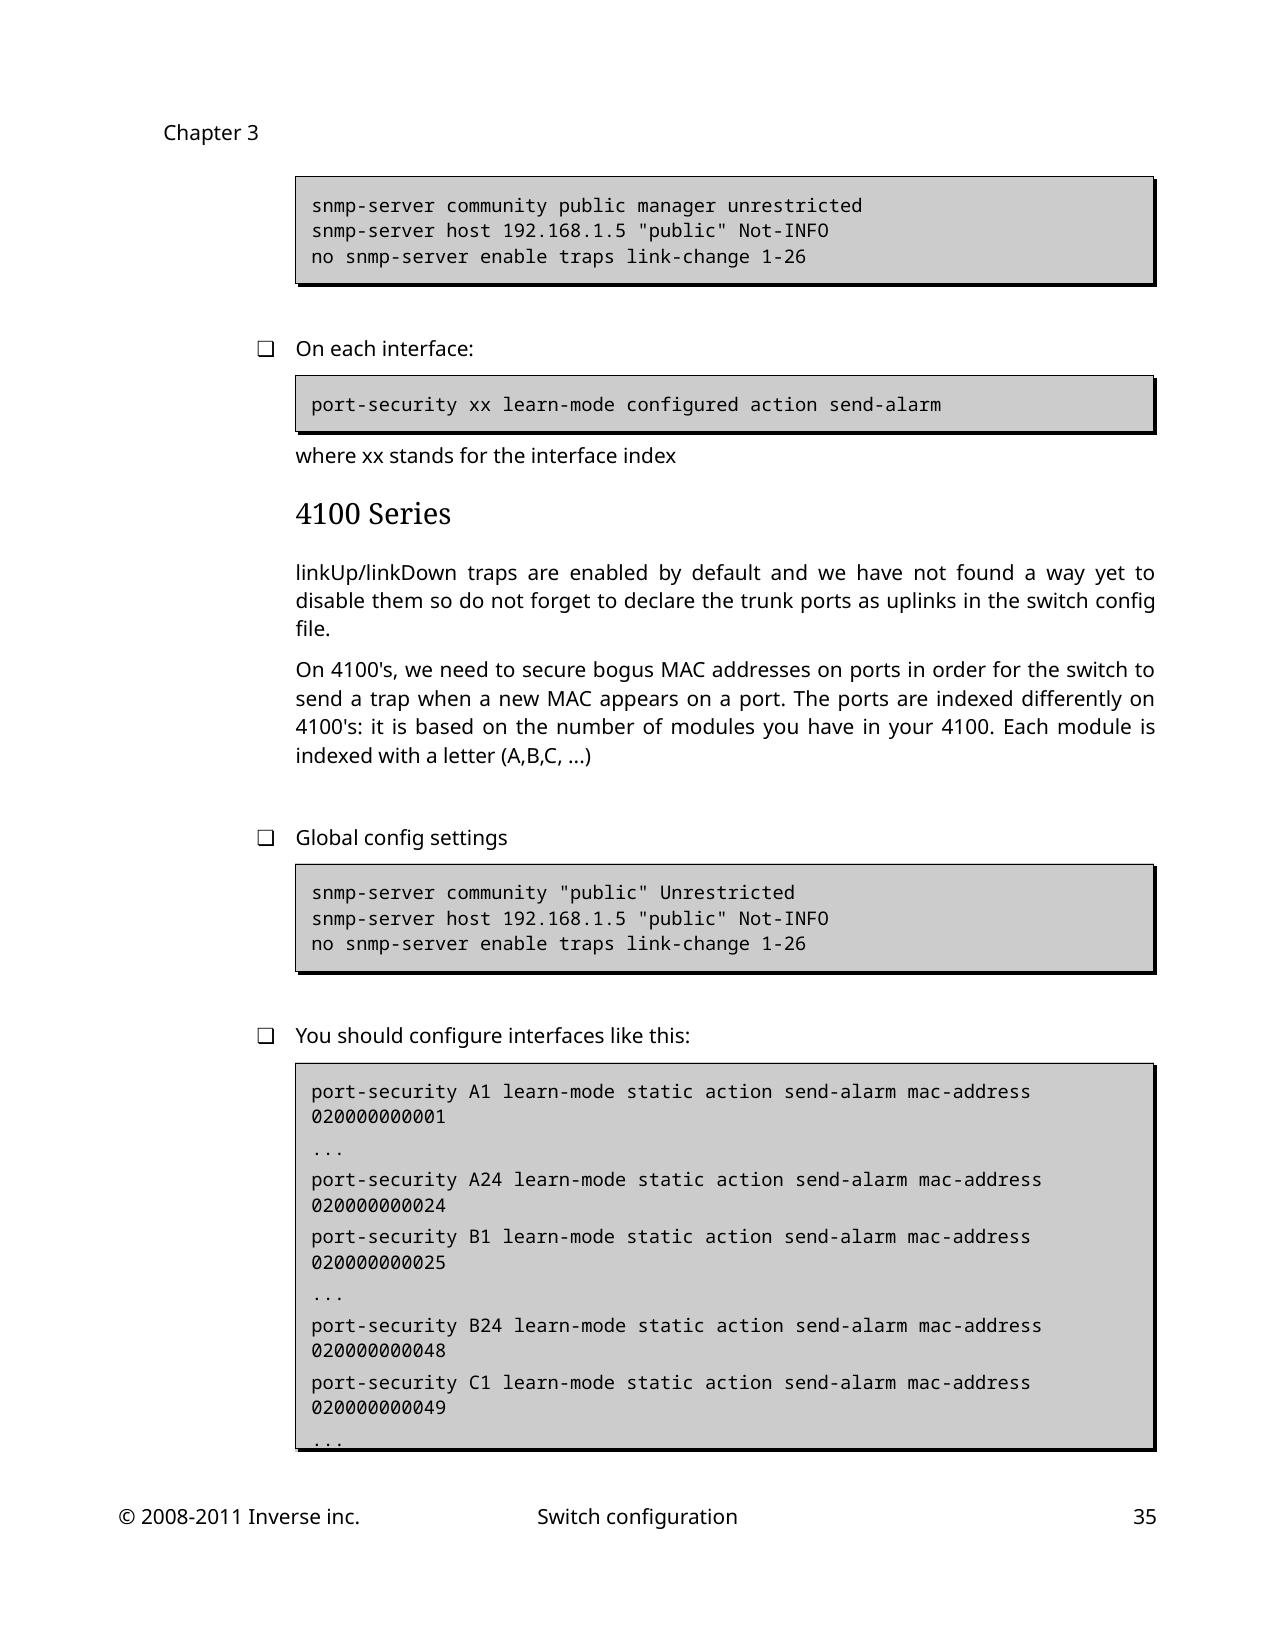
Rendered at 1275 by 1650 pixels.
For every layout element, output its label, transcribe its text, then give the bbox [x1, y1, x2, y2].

list ❏ On each interface: [256, 334, 1157, 362]
list ❏ You should configure interfaces like this: [256, 1022, 1157, 1050]
text where xx stands for the interface index [295, 441, 1157, 469]
text ... [296, 1265, 1153, 1296]
text snmp-server community "public" Unrestricted snmp-server host 192.168.1.5 "public" Not-INFO no snmp-server enable traps link-change 1-26 [296, 865, 1153, 971]
text ... [296, 1119, 1153, 1151]
text port-security xx learn-mode configured action send-alarm [296, 376, 1153, 431]
text On 4100's, we need to secure bogus MAC addresses on ports in order for the switch to send a trap when a new MAC appears on a port. The ports are indexed differently on 4100's: it is based on the number of modules you have in your 4100. Each module is indexed with a letter (A,B,C, ...) [295, 655, 1157, 769]
list ❏ Global config settings [256, 823, 1157, 851]
text port-security B1 learn-mode static action send-alarm mac-address 020000000025 [296, 1208, 1153, 1265]
text linkUp/linkDown traps are enabled by default and we have not found a way yet to disable them so do not forget to declare the trunk ports as uplinks in the switch config file. [295, 558, 1157, 643]
text ... [296, 1410, 1153, 1448]
subtitle 4100 Series [295, 493, 1157, 533]
text snmp-server community public manager unrestricted snmp-server host 192.168.1.5 "public" Not-INFO no snmp-server enable traps link-change 1-26 [296, 177, 1153, 283]
text port-security C1 learn-mode static action send-alarm mac-address 020000000049 [296, 1353, 1153, 1410]
text port-security A24 learn-mode static action send-alarm mac-address 020000000024 [296, 1151, 1153, 1208]
text port-security A1 learn-mode static action send-alarm mac-address 020000000001 [296, 1064, 1153, 1119]
text port-security B24 learn-mode static action send-alarm mac-address 020000000048 [296, 1296, 1153, 1353]
